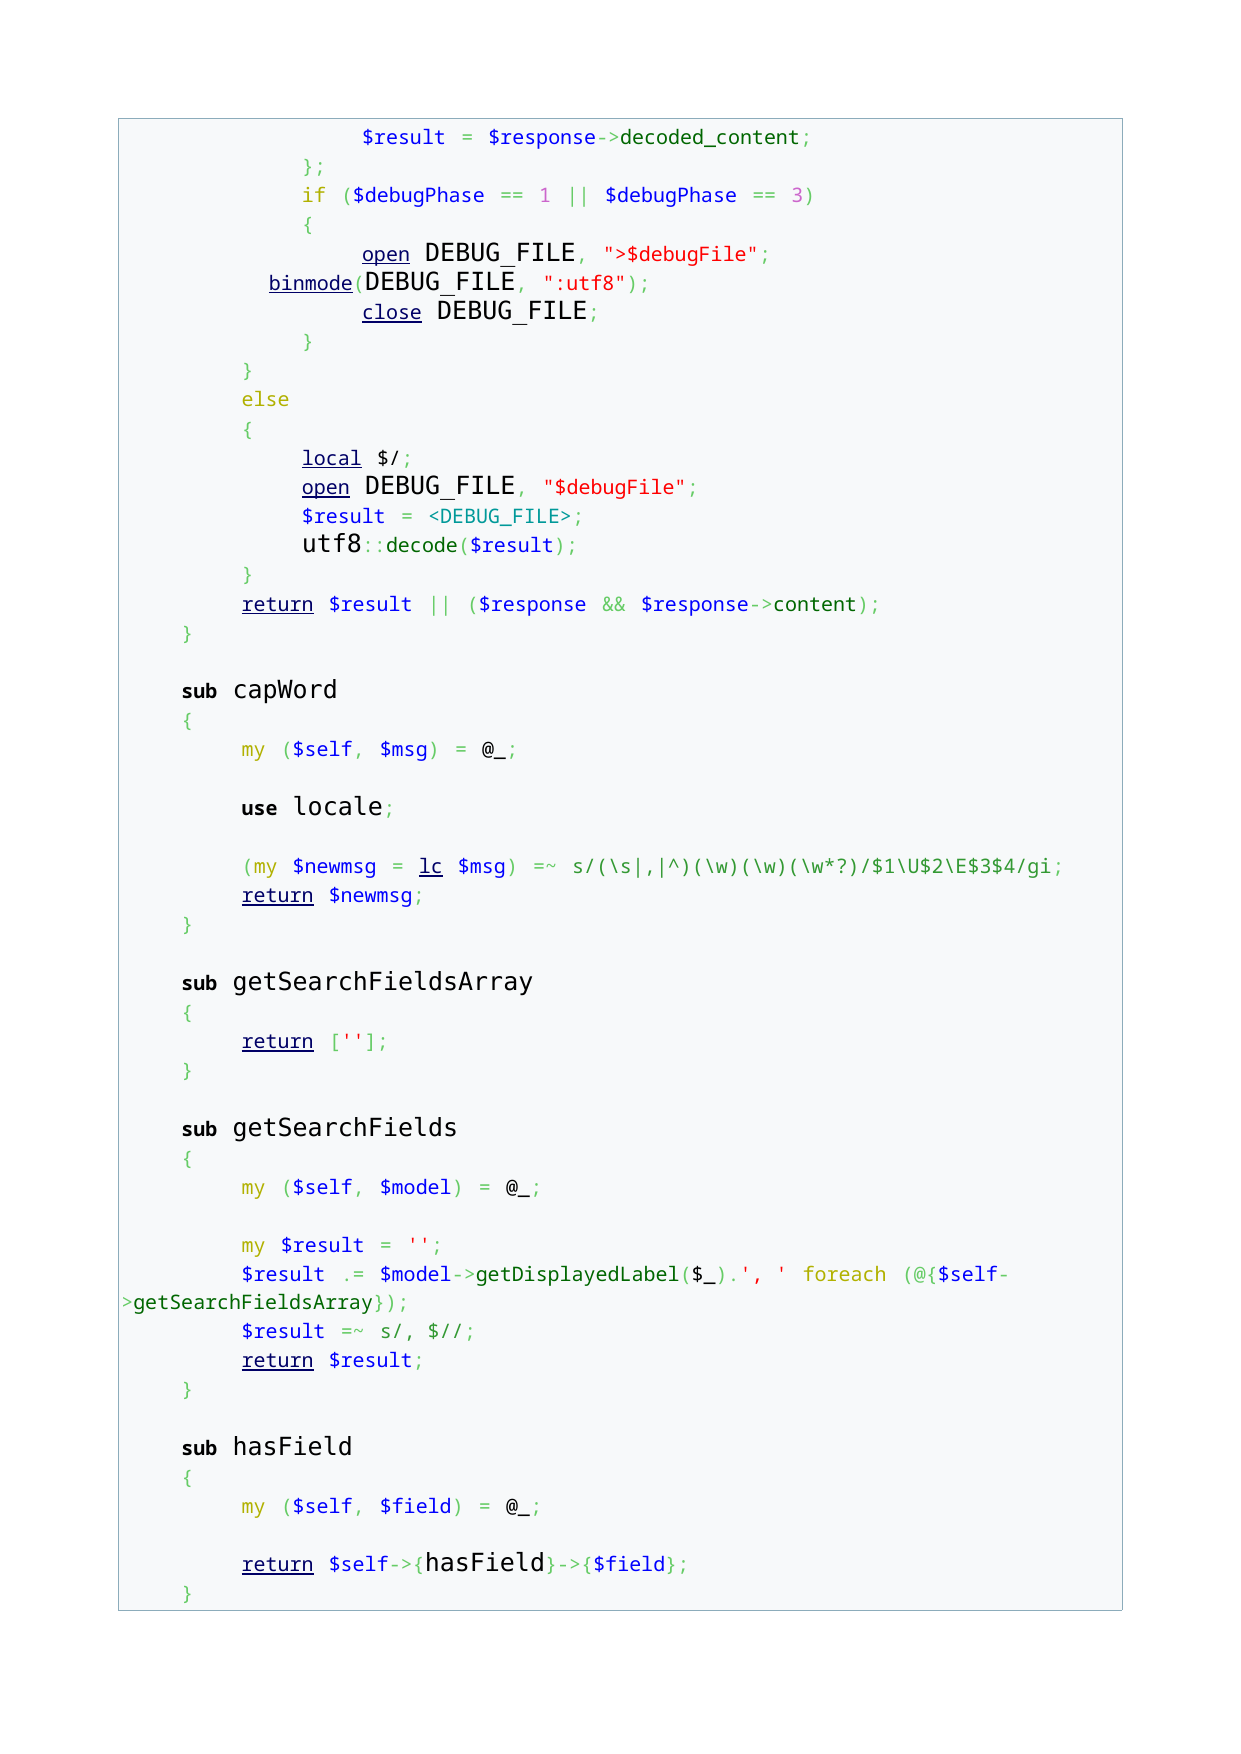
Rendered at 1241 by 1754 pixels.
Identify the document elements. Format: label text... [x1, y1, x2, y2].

table_header $result = $response->decoded_content; }; if ($debugPhase == 1 || $debugPhase == 3) { open DEBUG_FILE, ">$debugFile"; binmode(DEBUG_FILE, ":utf8"); close DEBUG_FILE; } } else { local $/; open DEBUG_FILE, "$debugFile"; $result = <DEBUG_FILE>; utf8::decode($result); } return $result || ($response && $response->content); } sub capWord { my ($self, $msg) = @_; use locale; (my $newmsg = lc $msg) =~ s/(\s|,|^)(\w)(\w)(\w*?)/$1\U$2\E$3$4/gi; return $newmsg; } sub getSearchFieldsArray { return ['']; } sub getSearchFields { my ($self, $model) = @_; my $result = ''; $result .= $model->getDisplayedLabel($_).', ' foreach (@{$self->getSearchFieldsArray}); $result =~ s/, $//; return $result; } sub hasField { my ($self, $field) = @_; return $self->{hasField}->{$field}; } [119, 119, 1122, 1610]
